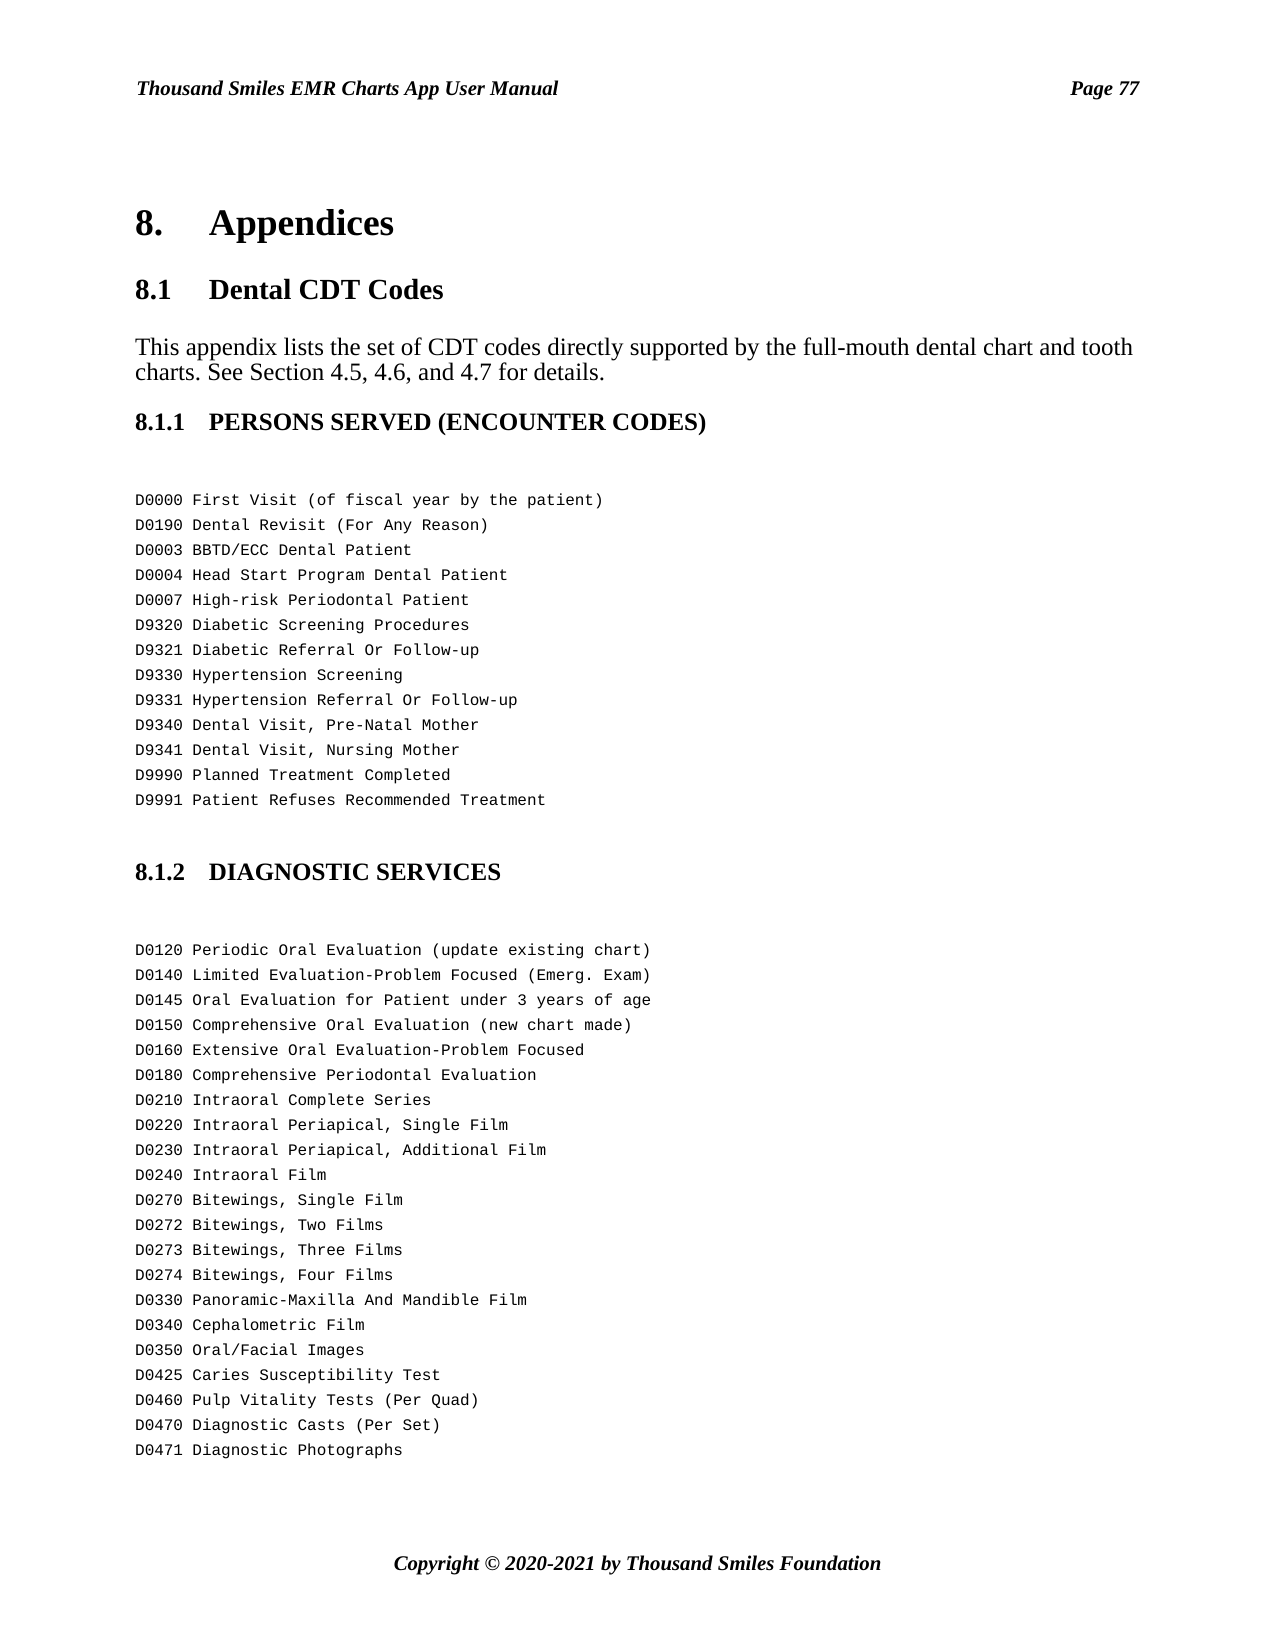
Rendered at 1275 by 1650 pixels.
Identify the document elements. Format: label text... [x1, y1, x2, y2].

text D0160 Extensive Oral Evaluation-Problem Focused [135, 1035, 1140, 1060]
subtitle Appendices [135, 200, 1140, 243]
text D0003 BBTD/ECC Dental Patient [135, 535, 1140, 560]
text D0004 Head Start Program Dental Patient [135, 560, 1140, 585]
text D9320 Diabetic Screening Procedures [135, 610, 1140, 635]
text D0460 Pulp Vitality Tests (Per Quad) [135, 1385, 1140, 1410]
text D0340 Cephalometric Film [135, 1310, 1140, 1335]
text D9341 Dental Visit, Nursing Mother [135, 735, 1140, 760]
text D0145 Oral Evaluation for Patient under 3 years of age [135, 985, 1140, 1010]
text D0190 Dental Revisit (For Any Reason) [135, 510, 1140, 535]
subtitle DIAGNOSTIC SERVICES [135, 860, 1140, 885]
text D0007 High-risk Periodontal Patient [135, 585, 1140, 610]
text D0000 First Visit (of fiscal year by the patient) [135, 485, 1140, 510]
text D0274 Bitewings, Four Films [135, 1260, 1140, 1285]
text D9330 Hypertension Screening [135, 660, 1140, 685]
text D0120 Periodic Oral Evaluation (update existing chart) [135, 935, 1140, 960]
text This appendix lists the set of CDT codes directly supported by the full-mouth dental chart and tooth charts. See Section 4.5, 4.6, and 4.7 for details. [135, 335, 1140, 385]
text D9340 Dental Visit, Pre-Natal Mother [135, 710, 1140, 735]
text D0350 Oral/Facial Images [135, 1335, 1140, 1360]
text D9991 Patient Refuses Recommended Treatment [135, 785, 1140, 810]
text D0273 Bitewings, Three Films [135, 1235, 1140, 1260]
text D0140 Limited Evaluation-Problem Focused (Emerg. Exam) [135, 960, 1140, 985]
text D0272 Bitewings, Two Films [135, 1210, 1140, 1235]
text D0470 Diagnostic Casts (Per Set) [135, 1410, 1140, 1435]
text D0210 Intraoral Complete Series [135, 1085, 1140, 1110]
text D0150 Comprehensive Oral Evaluation (new chart made) [135, 1010, 1140, 1035]
text D0471 Diagnostic Photographs [135, 1435, 1140, 1460]
text D0230 Intraoral Periapical, Additional Film [135, 1135, 1140, 1160]
text D9331 Hypertension Referral Or Follow-up [135, 685, 1140, 710]
text D0180 Comprehensive Periodontal Evaluation [135, 1060, 1140, 1085]
text D0270 Bitewings, Single Film [135, 1185, 1140, 1210]
text D0240 Intraoral Film [135, 1160, 1140, 1185]
text D9321 Diabetic Referral Or Follow-up [135, 635, 1140, 660]
subtitle PERSONS SERVED (ENCOUNTER CODES) [135, 410, 1140, 435]
text D0425 Caries Susceptibility Test [135, 1360, 1140, 1385]
text D0330 Panoramic-Maxilla And Mandible Film [135, 1285, 1140, 1310]
text D9990 Planned Treatment Completed [135, 760, 1140, 785]
text D0220 Intraoral Periapical, Single Film [135, 1110, 1140, 1135]
subtitle Dental CDT Codes [135, 272, 1140, 306]
